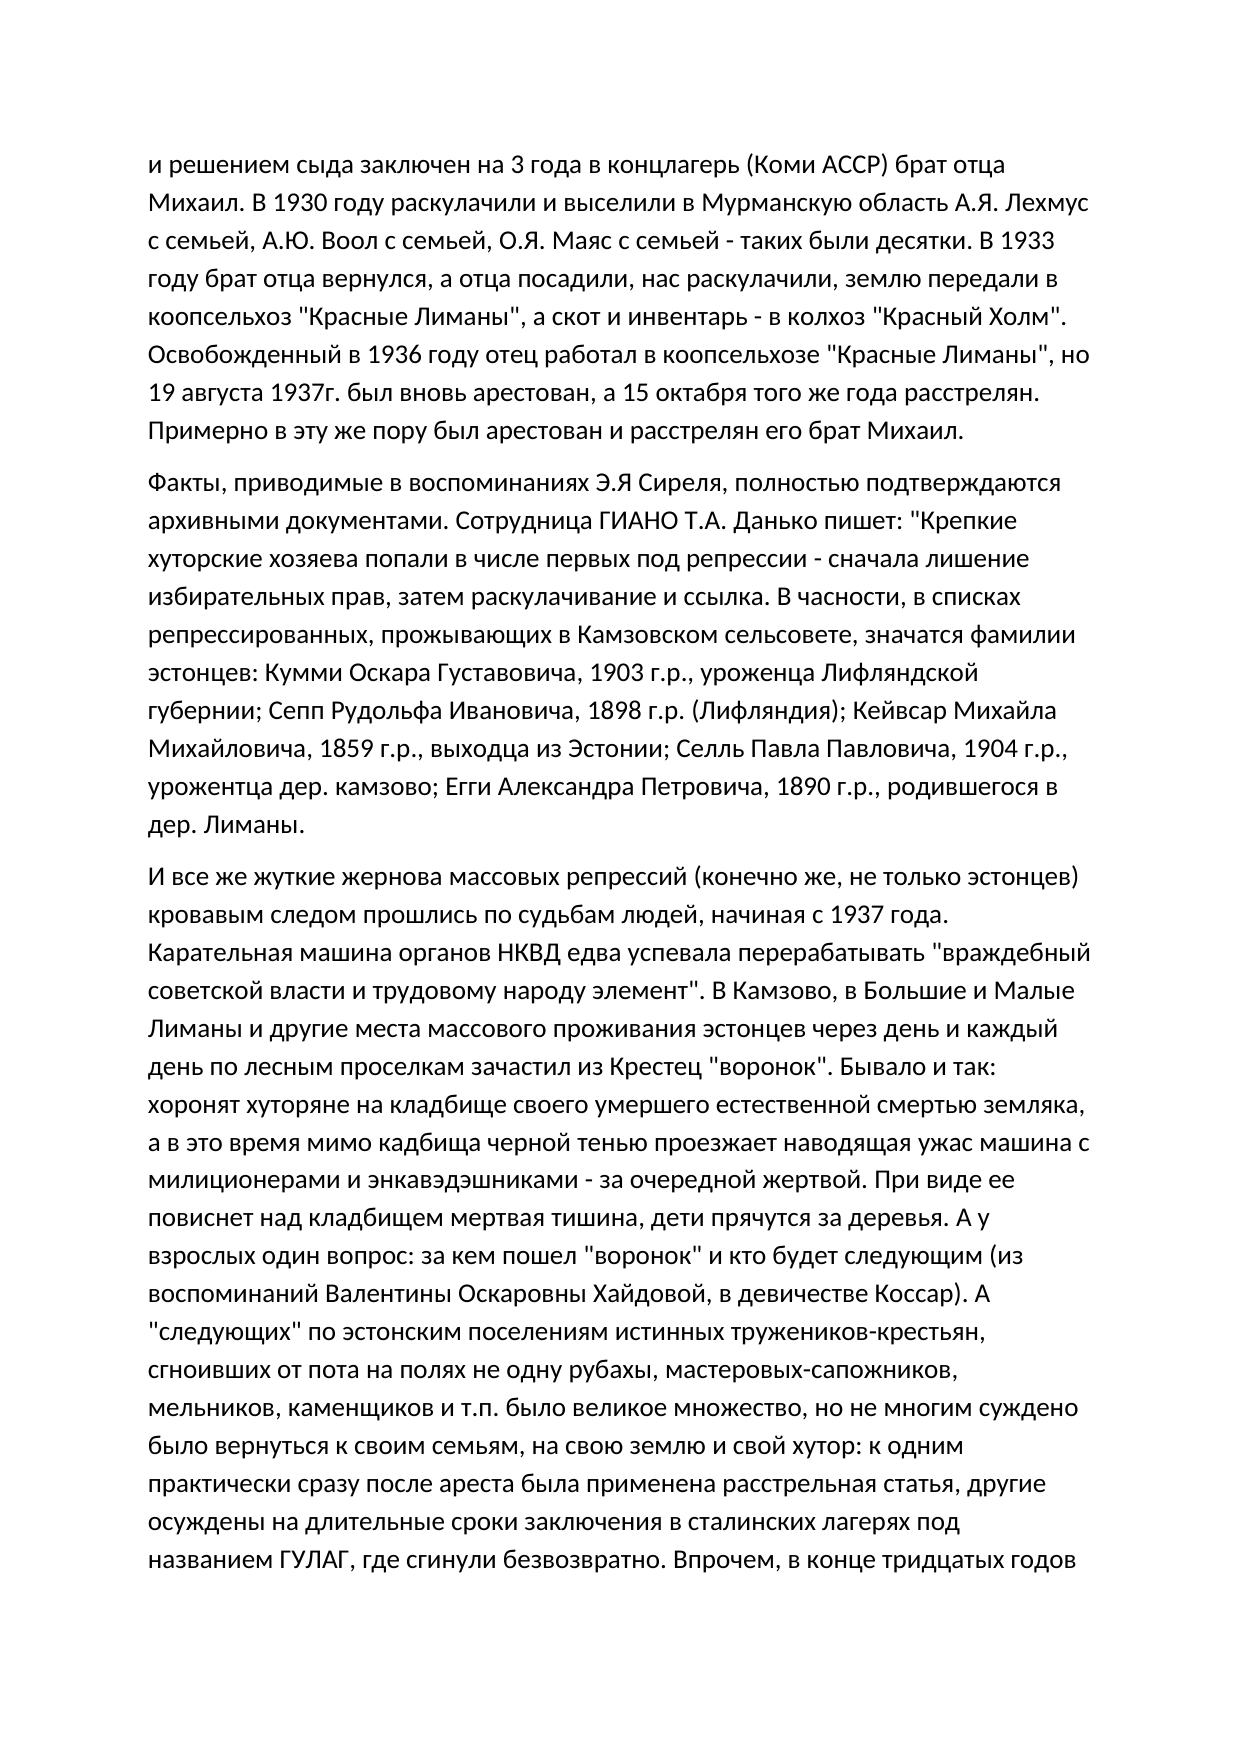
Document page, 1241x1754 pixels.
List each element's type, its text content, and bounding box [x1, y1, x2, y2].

text и решением сыда заключен на 3 года в концлагерь (Коми АССР) брат отца Михаил. В 1930 году раскулачили и выселили в Мурманскую область А.Я. Лехмус с семьей, А.Ю. Воол с семьей, О.Я. Маяс с семьей - таких были десятки. В 1933 году брат отца вернулся, а отца посадили, нас раскулачили, землю передали в коопсельхоз "Красные Лиманы", а скот и инвентарь - в колхоз "Красный Холм". Освобожденный в 1936 году отец работал в коопсельхозе "Красные Лиманы", но 19 августа 1937г. был вновь арестован, а 15 октабря того же года расстрелян. Примерно в эту же пору был арестован и расстрелян его брат Михаил. [148, 148, 1093, 446]
text И все же жуткие жернова массовых репрессий (конечно же, не только эстонцев) кровавым следом прошлись по судьбам людей, начиная с 1937 года. Карательная машина органов НКВД едва успевала перерабатывать "враждебный советской власти и трудовому народу элемент". В Камзово, в Большие и Малые Лиманы и другие места массового проживания эстонцев через день и каждый день по лесным проселкам зачастил из Крестец "воронок". Бывало и так: хоронят хуторяне на кладбище своего умершего естественной смертью земляка, а в это время мимо кадбища черной тенью проезжает наводящая ужас машина с милиционерами и энкавэдэшниками - за очередной жертвой. При виде ее повиснет над кладбищем мертвая тишина, дети прячутся за деревья. А у взрослых один вопрос: за кем пошел "воронок" и кто будет следующим (из воспоминаний Валентины Оскаровны Хайдовой, в девичестве Коссар). А "следующих" по эстонским поселениям истинных тружеников-крестьян, сгноивших от пота на полях не одну рубахы, мастеровых-сапожников, мельников, каменщиков и т.п. было великое множество, но не многим суждено было вернуться к своим семьям, на свою землю и свой хутор: к одним практически сразу после ареста была применена расстрельная статья, другие осуждены на длительные сроки заключения в сталинских лагерях под названием ГУЛАГ, где сгинули безвозвратно. Впрочем, в конце тридцатых годов [148, 859, 1093, 1575]
text Факты, приводимые в воспоминаниях Э.Я Сиреля, полностью подтверждаются архивными документами. Сотрудница ГИАНО Т.А. Данько пишет: "Крепкие хуторские хозяева попали в числе первых под репрессии - сначала лишение избирательных прав, затем раскулачивание и ссылка. В часности, в списках репрессированных, прожывающих в Камзовском сельсовете, значатся фамилии эстонцев: Кумми Оскара Густавовича, 1903 г.р., уроженца Лифляндской губернии; Сепп Рудольфа Ивановича, 1898 г.р. (Лифляндия); Кейвсар Михайла Михайловича, 1859 г.р., выходца из Эстонии; Селль Павла Павловича, 1904 г.р., урожентца дер. камзово; Егги Александра Петровича, 1890 г.р., родившегося в дер. Лиманы. [148, 466, 1093, 840]
